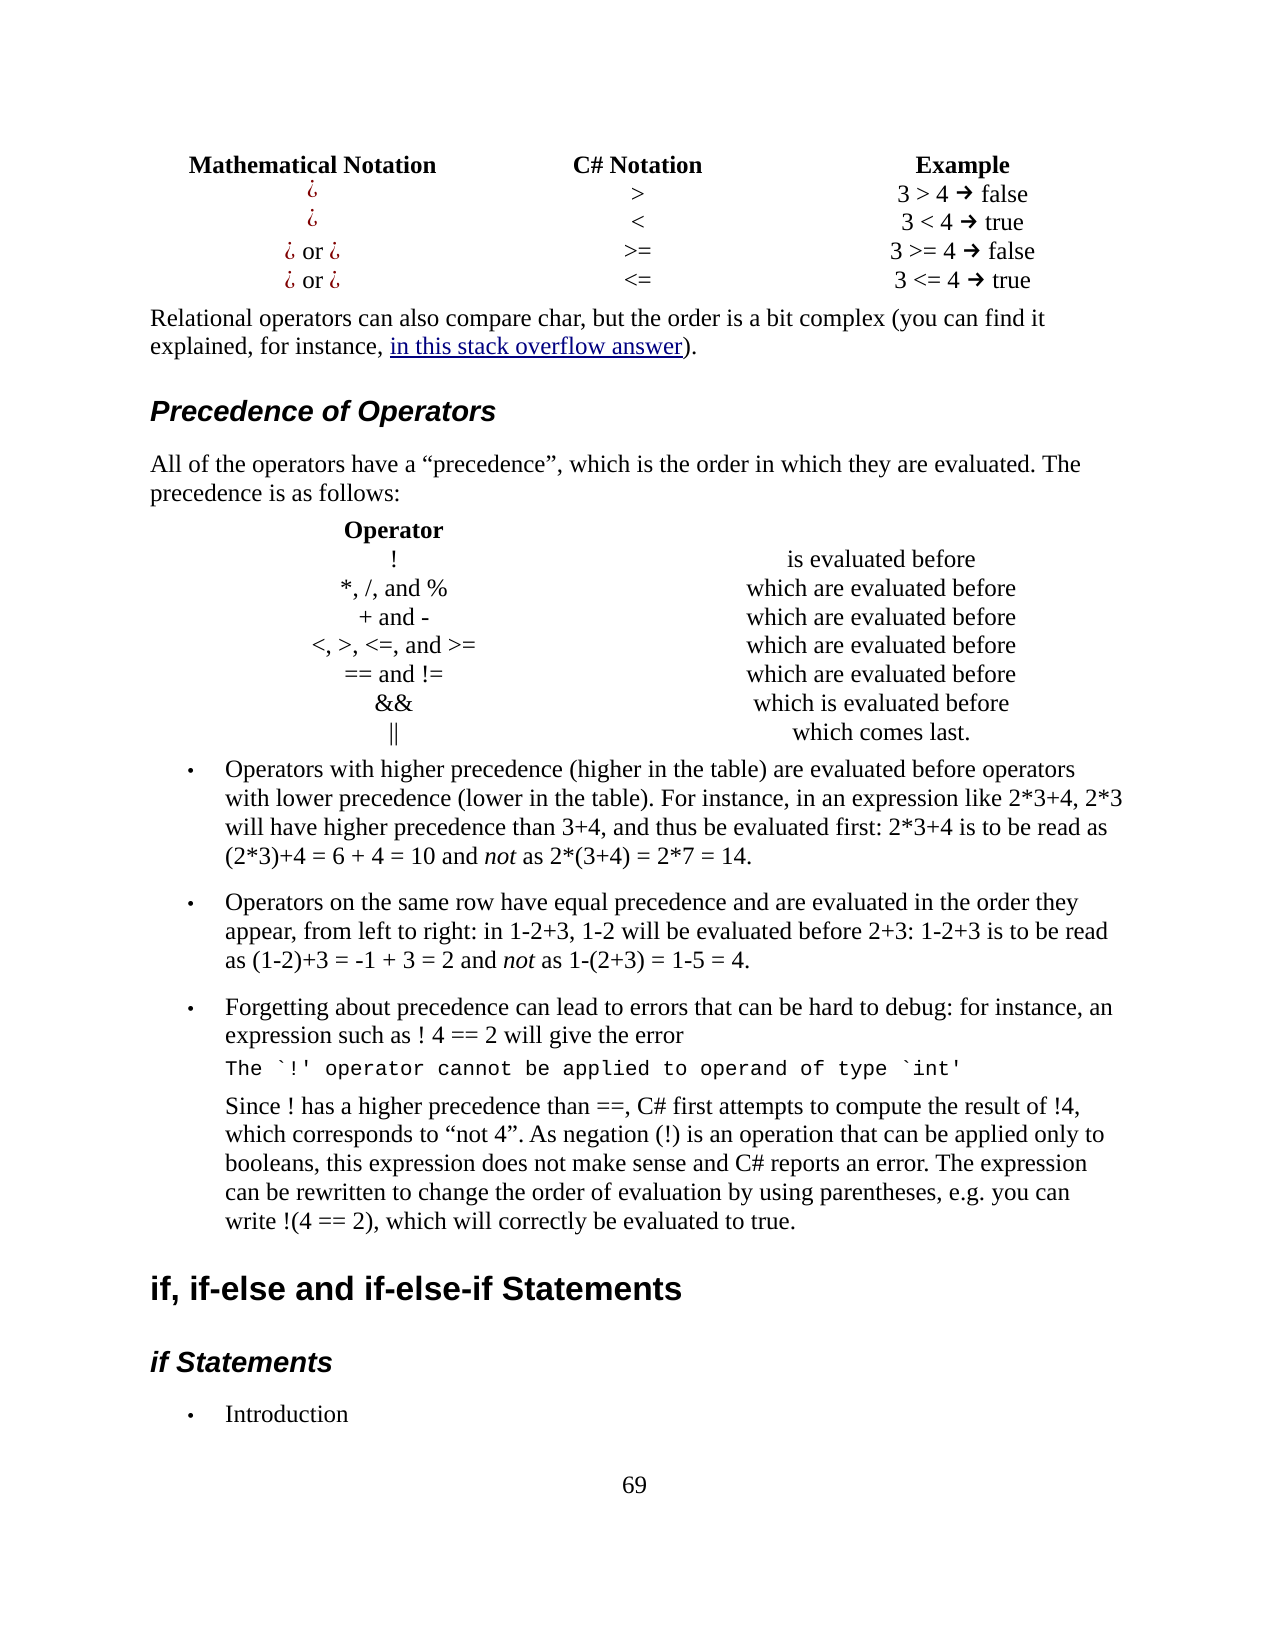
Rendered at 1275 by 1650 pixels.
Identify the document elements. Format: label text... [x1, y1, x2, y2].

table_cell <= [475, 265, 800, 294]
list Since ! has a higher precedence than ==, C# first attempts to compute the result of !4, which corresponds to “not 4”. As negation (!) is an operation that can be applied only to booleans, this expression does not make sense and C# reports an error. The expression can be rewritten to change the order of evaluation by using parentheses, e.g. you can write !(4 == 2), which will correctly be evaluated to true. [187, 1091, 1125, 1234]
table_cell which is evaluated before [638, 688, 1125, 717]
table_cell which comes last. [638, 717, 1125, 746]
table_cell 3 >= 4 false [800, 236, 1125, 265]
text All of the operators have a “precedence”, which is the order in which they are evaluated. The precedence is as follows: [150, 449, 1125, 507]
table_cell || [150, 717, 637, 746]
table_cell [150, 179, 475, 207]
list Forgetting about precedence can lead to errors that can be hard to debug: for instance, an expression such as ! 4 == 2 will give the error [187, 992, 1125, 1049]
subtitle Precedence of Operators [150, 394, 1125, 428]
table_header Operator [150, 516, 637, 544]
text Relational operators can also compare char, but the order is a bit complex (you can find it explained, for instance, in this stack overflow answer). [150, 303, 1125, 360]
table_cell <, >, <=, and >= [150, 631, 637, 659]
table_header C# Notation [475, 150, 800, 179]
table_cell or [150, 236, 475, 265]
table_cell == and != [150, 659, 637, 688]
table_cell 3 > 4 false [800, 179, 1125, 207]
table_header [638, 516, 1125, 544]
list Operators with higher precedence (higher in the table) are evaluated before operators with lower precedence (lower in the table). For instance, in an expression like 2*3+4, 2*3 will have higher precedence than 3+4, and thus be evaluated first: 2*3+4 is to be read as (2*3)+4 = 6 + 4 = 10 and not as 2*(3+4) = 2*7 = 14. [187, 754, 1125, 869]
list The `!' operator cannot be applied to operand of type `int' [187, 1058, 1125, 1082]
subtitle if, if-else and if-else-if Statements [150, 1268, 1125, 1307]
table_cell which are evaluated before [638, 573, 1125, 602]
list Operators on the same row have equal precedence and are evaluated in the order they appear, from left to right: in 1-2+3, 1-2 will be evaluated before 2+3: 1-2+3 is to be read as (1-2)+3 = -1 + 3 = 2 and not as 1-(2+3) = 1-5 = 4. [187, 887, 1125, 974]
table_cell 3 <= 4 true [800, 265, 1125, 294]
table_cell which are evaluated before [638, 602, 1125, 631]
table_cell ! [150, 544, 637, 573]
table_cell is evaluated before [638, 544, 1125, 573]
table_cell [150, 208, 475, 236]
table_cell or [150, 265, 475, 294]
table_header Example [800, 150, 1125, 179]
table_cell + and - [150, 602, 637, 631]
table_cell && [150, 688, 637, 717]
table_cell < [475, 208, 800, 236]
table_cell >= [475, 236, 800, 265]
subtitle if Statements [150, 1344, 1125, 1378]
list Introduction [187, 1399, 1125, 1428]
table_cell > [475, 179, 800, 207]
table_cell which are evaluated before [638, 659, 1125, 688]
table_cell which are evaluated before [638, 631, 1125, 659]
table_header Mathematical Notation [150, 150, 475, 179]
table_cell 3 < 4 true [800, 208, 1125, 236]
table_cell *, /, and % [150, 573, 637, 602]
